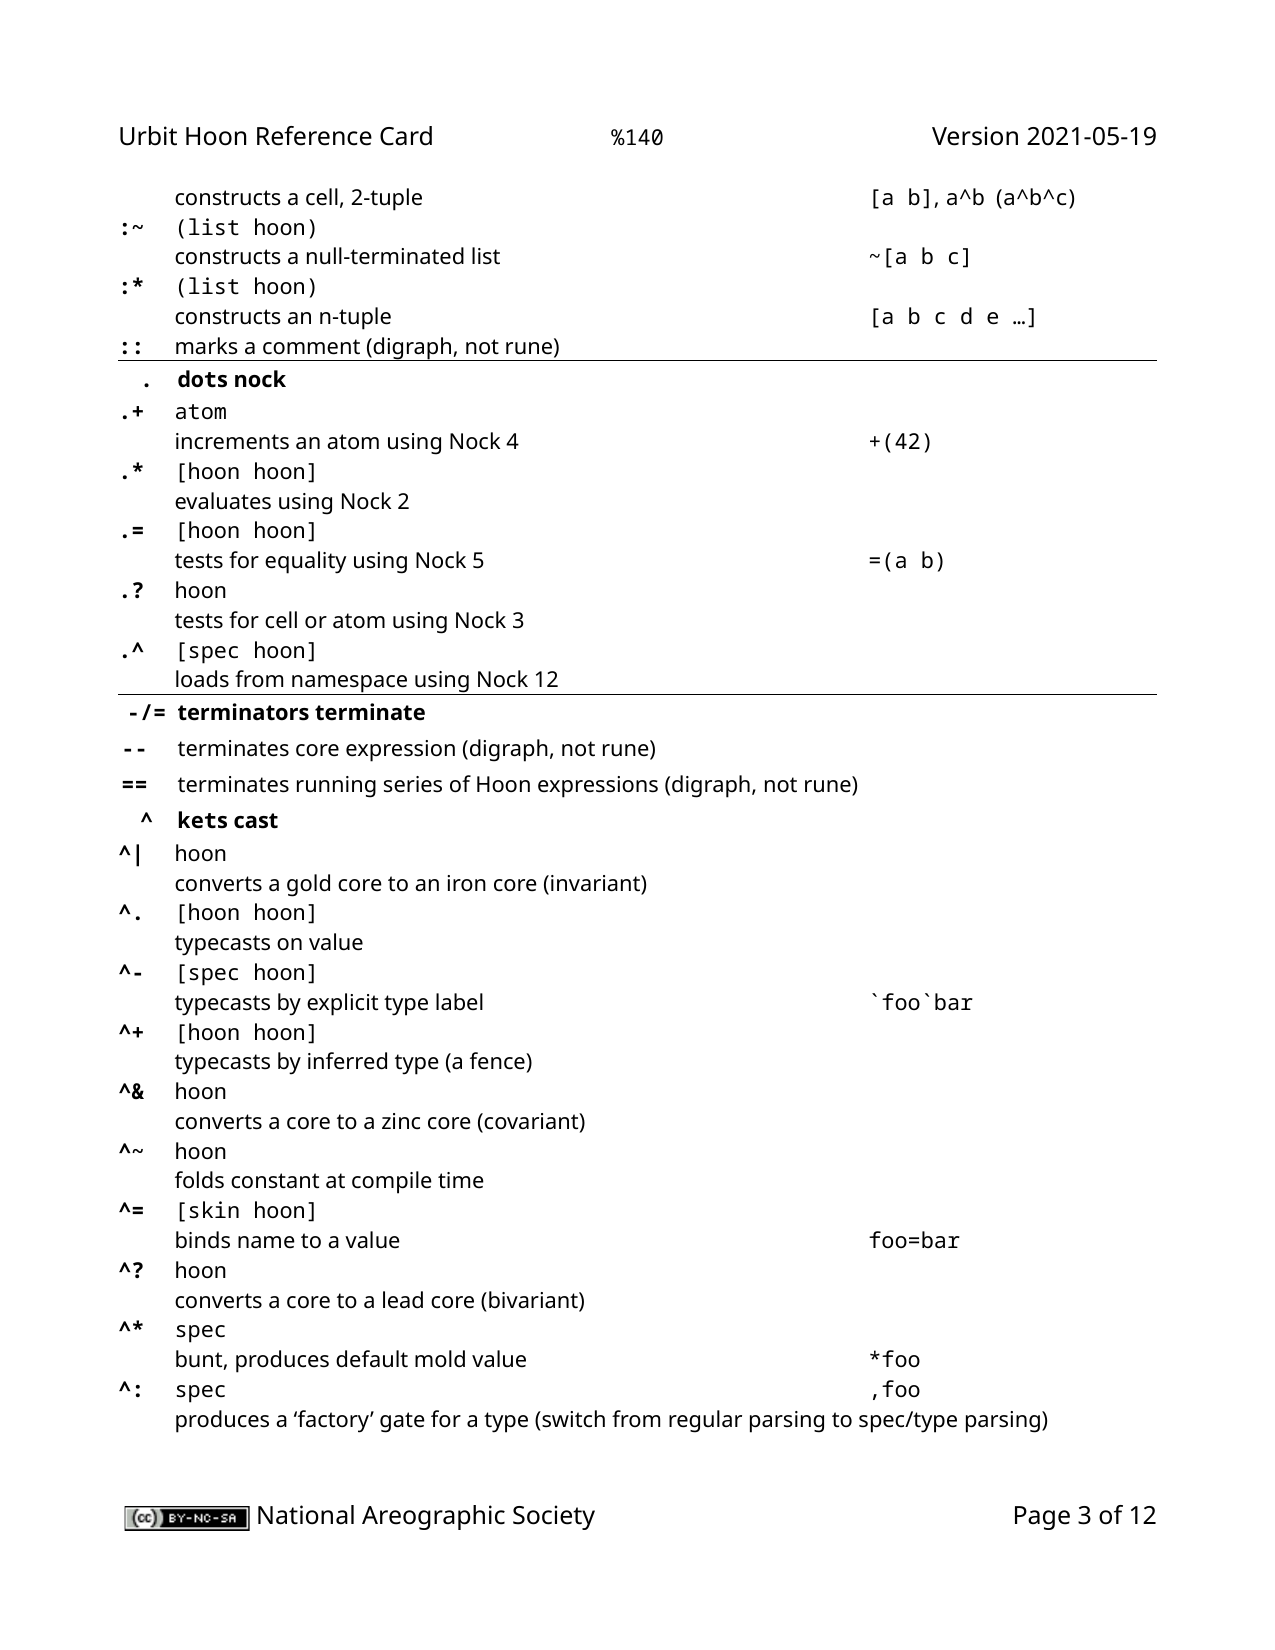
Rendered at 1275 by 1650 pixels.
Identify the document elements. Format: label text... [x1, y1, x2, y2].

table_cell [118, 1344, 174, 1374]
table_cell hoon [174, 1255, 1157, 1284]
table_cell hoon [174, 838, 1157, 867]
table_cell :~ [118, 211, 174, 241]
table_cell ^ [118, 802, 174, 838]
table_cell ^+ [118, 1016, 174, 1046]
table_cell [118, 868, 174, 897]
table_cell ^* [118, 1314, 174, 1344]
table_cell . [118, 361, 174, 396]
table_cell :: [118, 331, 174, 360]
table_cell [hoon hoon] [174, 456, 1157, 486]
table_cell dots nock [174, 361, 1157, 396]
table_cell .? [118, 575, 174, 605]
table_cell marks a comment (digraph, not rune) [174, 331, 1157, 360]
table_cell ^- [118, 957, 174, 987]
table_cell [hoon hoon] [174, 897, 1157, 927]
table_cell [spec hoon] [174, 635, 1157, 664]
table_cell tests for cell or atom using Nock 3 [174, 605, 1157, 635]
table_cell [118, 1404, 174, 1433]
table_cell [868, 957, 1157, 987]
table_cell hoon [174, 1136, 1157, 1165]
table_cell == [118, 766, 174, 802]
table_cell [118, 301, 174, 331]
table_cell hoon [174, 575, 1157, 605]
table_cell constructs a null-terminated list [174, 241, 868, 271]
table_cell ^= [118, 1195, 174, 1225]
table_cell [118, 545, 174, 575]
table_cell converts a gold core to an iron core (invariant) [174, 868, 1157, 897]
table_cell spec [174, 1314, 1157, 1344]
table_cell typecasts on value [174, 927, 1157, 957]
table_cell [118, 241, 174, 271]
table_cell evaluates using Nock 2 [174, 486, 1157, 516]
table_cell typecasts by explicit type label [174, 987, 868, 1016]
table_cell spec [174, 1374, 868, 1404]
table_cell [118, 1225, 174, 1255]
table_cell hoon [174, 1076, 1157, 1106]
table_cell :* [118, 271, 174, 301]
table_cell ^: [118, 1374, 174, 1404]
table_cell (list hoon) [174, 271, 868, 301]
table_cell =(a b) [868, 545, 1157, 575]
table_cell [118, 486, 174, 516]
table_cell [skin hoon] [174, 1195, 868, 1225]
table_cell [868, 271, 1157, 301]
table_cell converts a core to a lead core (bivariant) [174, 1285, 1157, 1314]
table_cell ^. [118, 897, 174, 927]
table_cell ^~ [118, 1136, 174, 1165]
table_cell converts a core to a zinc core (covariant) [174, 1106, 1157, 1136]
table_cell ,foo [868, 1374, 1157, 1404]
table_cell tests for equality using Nock 5 [174, 545, 868, 575]
table_cell [118, 182, 174, 211]
table_cell [118, 426, 174, 456]
table_cell increments an atom using Nock 4 [174, 426, 868, 456]
table_cell ^? [118, 1255, 174, 1284]
table_cell [118, 1285, 174, 1314]
table_cell [118, 987, 174, 1016]
picture [124, 1506, 250, 1531]
table_cell folds constant at compile time [174, 1165, 1157, 1195]
table_cell [118, 1046, 174, 1076]
table_cell ^& [118, 1076, 174, 1106]
table_cell produces a ‘factory’ gate for a type (switch from regular parsing to spec/type parsing) [174, 1404, 1157, 1433]
table_cell foo=bar [868, 1225, 1157, 1255]
table_cell [118, 1165, 174, 1195]
table_cell [868, 1195, 1157, 1225]
table_cell binds name to a value [174, 1225, 868, 1255]
table_cell [118, 1106, 174, 1136]
table_cell [a b], a^b (a^b^c) [868, 182, 1157, 211]
table_cell *foo [868, 1344, 1157, 1374]
table_cell bunt, produces default mold value [174, 1344, 868, 1374]
table_cell constructs a cell, 2-tuple [174, 182, 868, 211]
table_cell [spec hoon] [174, 957, 868, 987]
table_cell [118, 927, 174, 957]
table_cell [868, 516, 1157, 545]
table_cell -- [118, 730, 174, 766]
table_cell -/= [118, 695, 174, 730]
table_cell terminates core expression (digraph, not rune) [174, 730, 1157, 766]
table_cell terminates running series of Hoon expressions (digraph, not rune) [174, 766, 1157, 802]
table_cell terminators terminate [174, 695, 1157, 730]
table_cell atom [174, 396, 868, 426]
table_cell [118, 665, 174, 694]
table_cell kets cast [174, 802, 1157, 838]
table_cell .= [118, 516, 174, 545]
table_cell typecasts by inferred type (a fence) [174, 1046, 1157, 1076]
table_cell .^ [118, 635, 174, 664]
table_cell [hoon hoon] [174, 516, 868, 545]
table_cell [868, 211, 1157, 241]
table_cell `foo`bar [868, 987, 1157, 1016]
table_cell [hoon hoon] [174, 1016, 1157, 1046]
table_cell [868, 396, 1157, 426]
table_cell .+ [118, 396, 174, 426]
table_cell constructs an n-tuple [174, 301, 868, 331]
table_cell +(42) [868, 426, 1157, 456]
table_cell loads from namespace using Nock 12 [174, 665, 1157, 694]
table_cell [a b c d e …] [868, 301, 1157, 331]
table_cell (list hoon) [174, 211, 868, 241]
table_cell ~[a b c] [868, 241, 1157, 271]
table_cell ^| [118, 838, 174, 867]
table_cell [118, 605, 174, 635]
table_cell .* [118, 456, 174, 486]
